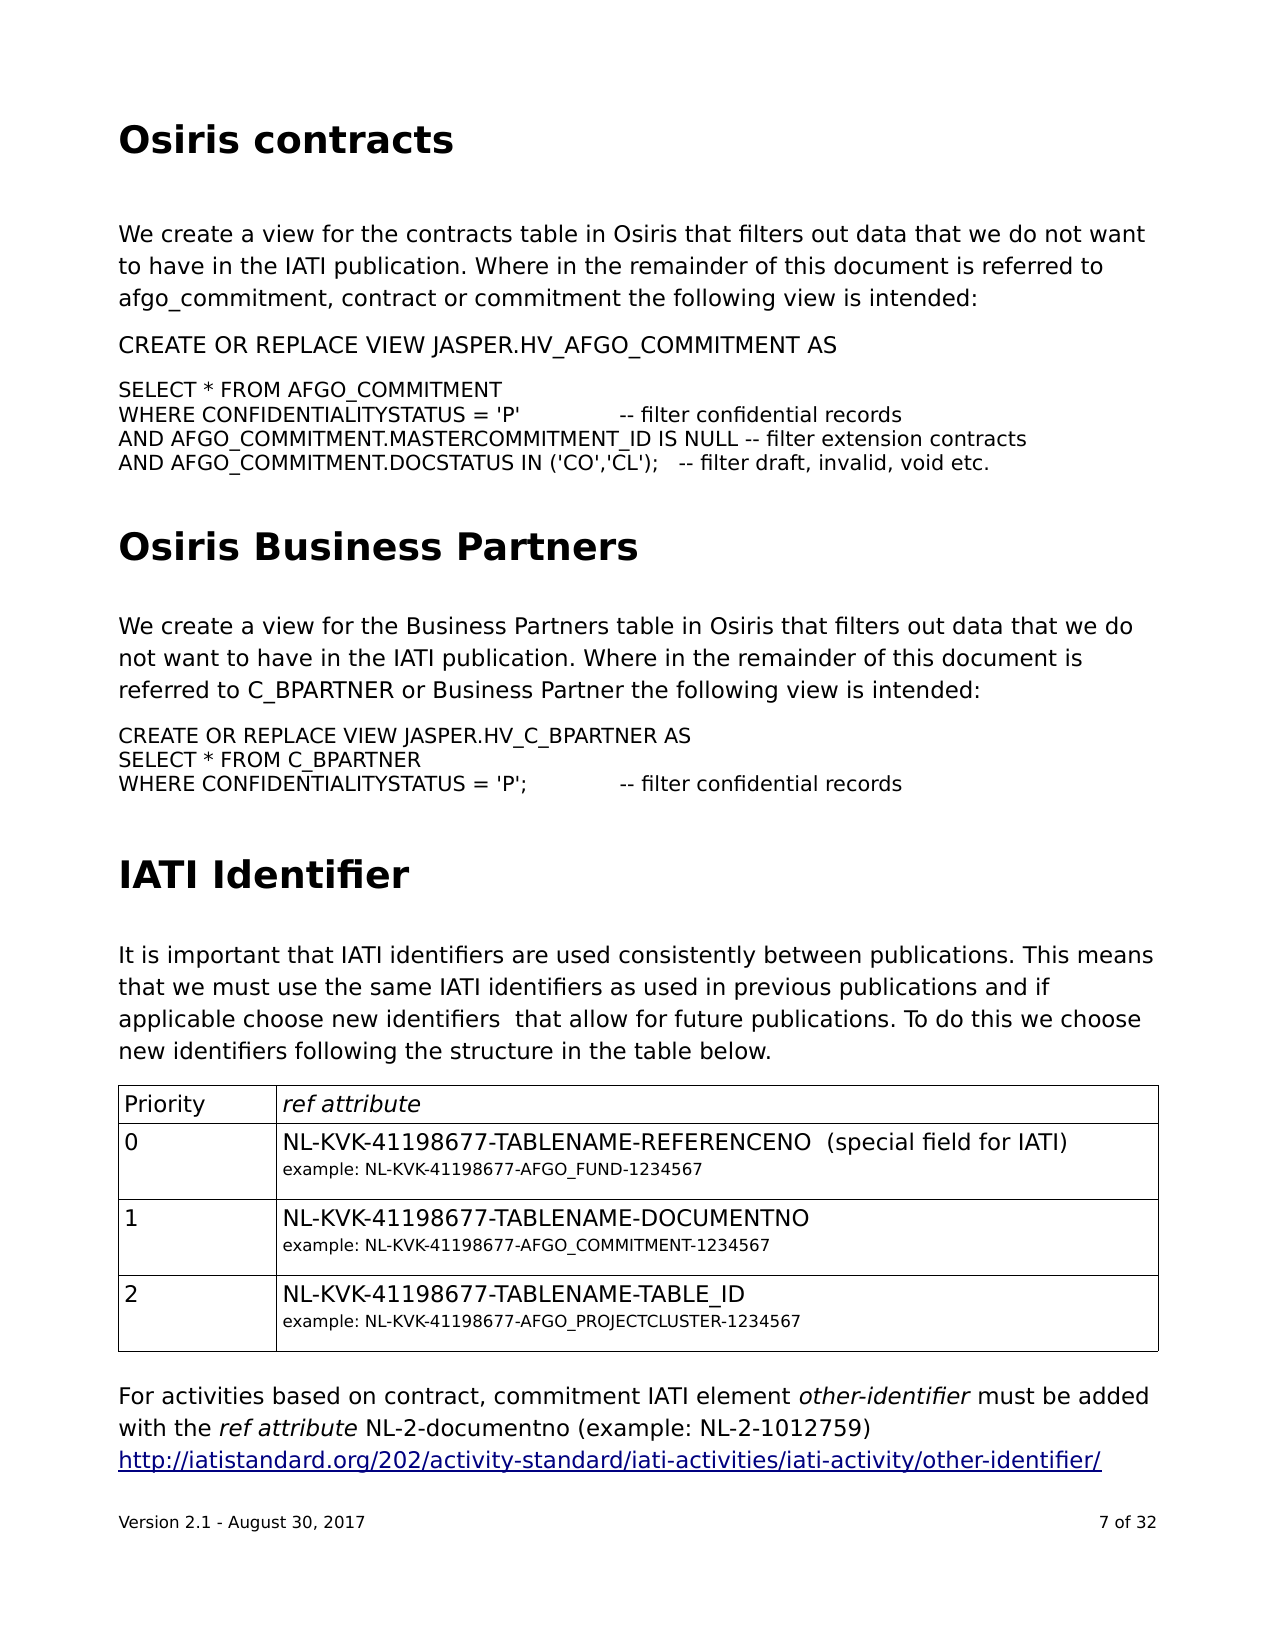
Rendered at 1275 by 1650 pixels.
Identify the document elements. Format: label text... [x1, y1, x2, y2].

text CREATE OR REPLACE VIEW JASPER.HV_C_BPARTNER AS [118, 724, 1157, 748]
table_header Priority [119, 1086, 276, 1123]
subtitle Osiris Business Partners [118, 525, 1157, 569]
table_cell 2 [119, 1276, 276, 1351]
subtitle Osiris contracts [118, 118, 1157, 162]
table_header ref attribute [277, 1086, 1158, 1123]
text We create a view for the Business Partners table in Osiris that filters out data that we do not want to have in the IATI publication. Where in the remainder of this document is referred to C_BPARTNER or Business Partner the following view is intended: [118, 581, 1157, 704]
table_cell NL-KVK-41198677-TABLENAME-TABLE_ID example: NL-KVK-41198677-AFGO_PROJECTCLUSTER-1234567 [277, 1276, 1158, 1351]
text SELECT * FROM AFGO_COMMITMENT [118, 378, 1157, 403]
text It is important that IATI identifiers are used consistently between publications. This means that we must use the same IATI identifiers as used in previous publications and if applicable choose new identifiers that allow for future publications. To do this we choose new identifiers following the structure in the table below. [118, 910, 1157, 1065]
text AND AFGO_COMMITMENT.MASTERCOMMITMENT_ID IS NULL -- filter extension contracts [118, 427, 1157, 451]
table_cell 1 [119, 1200, 276, 1275]
text WHERE CONFIDENTIALITYSTATUS = 'P'; -- filter confidential records [118, 772, 1157, 797]
text AND AFGO_COMMITMENT.DOCSTATUS IN ('CO','CL'); -- filter draft, invalid, void etc. [118, 451, 1157, 500]
table_cell 0 [119, 1124, 276, 1199]
text WHERE CONFIDENTIALITYSTATUS = 'P' -- filter confidential records [118, 403, 1157, 427]
text SELECT * FROM C_BPARTNER [118, 748, 1157, 772]
text CREATE OR REPLACE VIEW JASPER.HV_AFGO_COMMITMENT AS [118, 332, 1157, 358]
text We create a view for the contracts table in Osiris that filters out data that we do not want to have in the IATI publication. Where in the remainder of this document is referred to afgo_commitment, contract or commitment the following view is intended: [118, 221, 1157, 312]
text For activities based on contract, commitment IATI element other-identifier must be added with the ref attribute NL-2-documentno (example: NL-2-1012759) http://iatistandard.org/202/activity-standard/iati-activities/iati-activity/other-identifier/ [118, 1352, 1157, 1474]
table_cell NL-KVK-41198677-TABLENAME-DOCUMENTNO example: NL-KVK-41198677-AFGO_COMMITMENT-1234567 [277, 1200, 1158, 1275]
subtitle IATI Identifier [118, 854, 1157, 898]
table_cell NL-KVK-41198677-TABLENAME-REFERENCENO (special field for IATI) example: NL-KVK-41198677-AFGO_FUND-1234567 [277, 1124, 1158, 1199]
